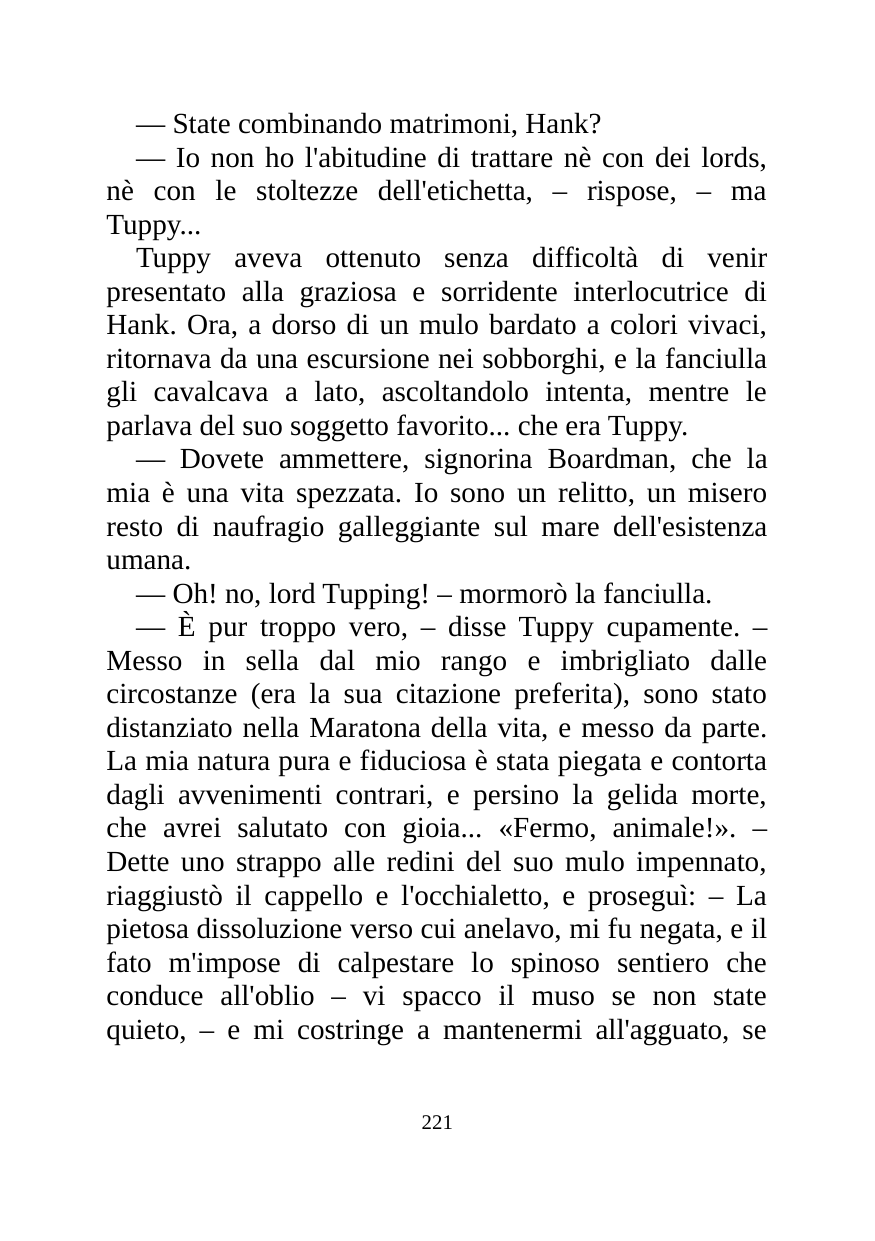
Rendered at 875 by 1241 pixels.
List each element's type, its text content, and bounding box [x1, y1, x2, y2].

text Tuppy aveva ottenuto senza difficoltà di venir presentato alla graziosa e sorridente interlocutrice di Hank. Ora, a dorso di un mulo bardato a colori vivaci, ritornava da una escursione nei sobborghi, e la fanciulla gli cavalcava a lato, ascoltandolo intenta, mentre le parlava del suo soggetto favorito... che era Tuppy. [106, 240, 768, 442]
text — State combinando matrimoni, Hank? [106, 106, 768, 140]
text — Dovete ammettere, signorina Boardman, che la mia è una vita spezzata. Io sono un relitto, un misero resto di naufragio galleggiante sul mare dell'esistenza umana. [106, 442, 768, 576]
text — È pur troppo vero, – disse Tuppy cupamente. – Messo in sella dal mio rango e imbrigliato dalle circostanze (era la sua citazione preferita), sono stato distanziato nella Maratona della vita, e messo da parte. La mia natura pura e fiduciosa è stata piegata e contorta dagli avvenimenti contrari, e persino la gelida morte, che avrei salutato con gioia... «Fermo, animale!». – Dette uno strappo alle redini del suo mulo impennato, riaggiustò il cappello e l'occhialetto, e proseguì: – La pietosa dissoluzione verso cui anelavo, mi fu negata, e il fato m'impose di calpestare lo spinoso sentiero che conduce all'oblio – vi spacco il muso se non state quieto, – e mi costringe a mantenermi all'agguato, se [106, 609, 768, 1045]
text — Io non ho l'abitudine di trattare nè con dei lords, nè con le stoltezze dell'etichetta, – rispose, – ma Tuppy... [106, 140, 768, 240]
text — Oh! no, lord Tupping! – mormorò la fanciulla. [106, 576, 768, 609]
